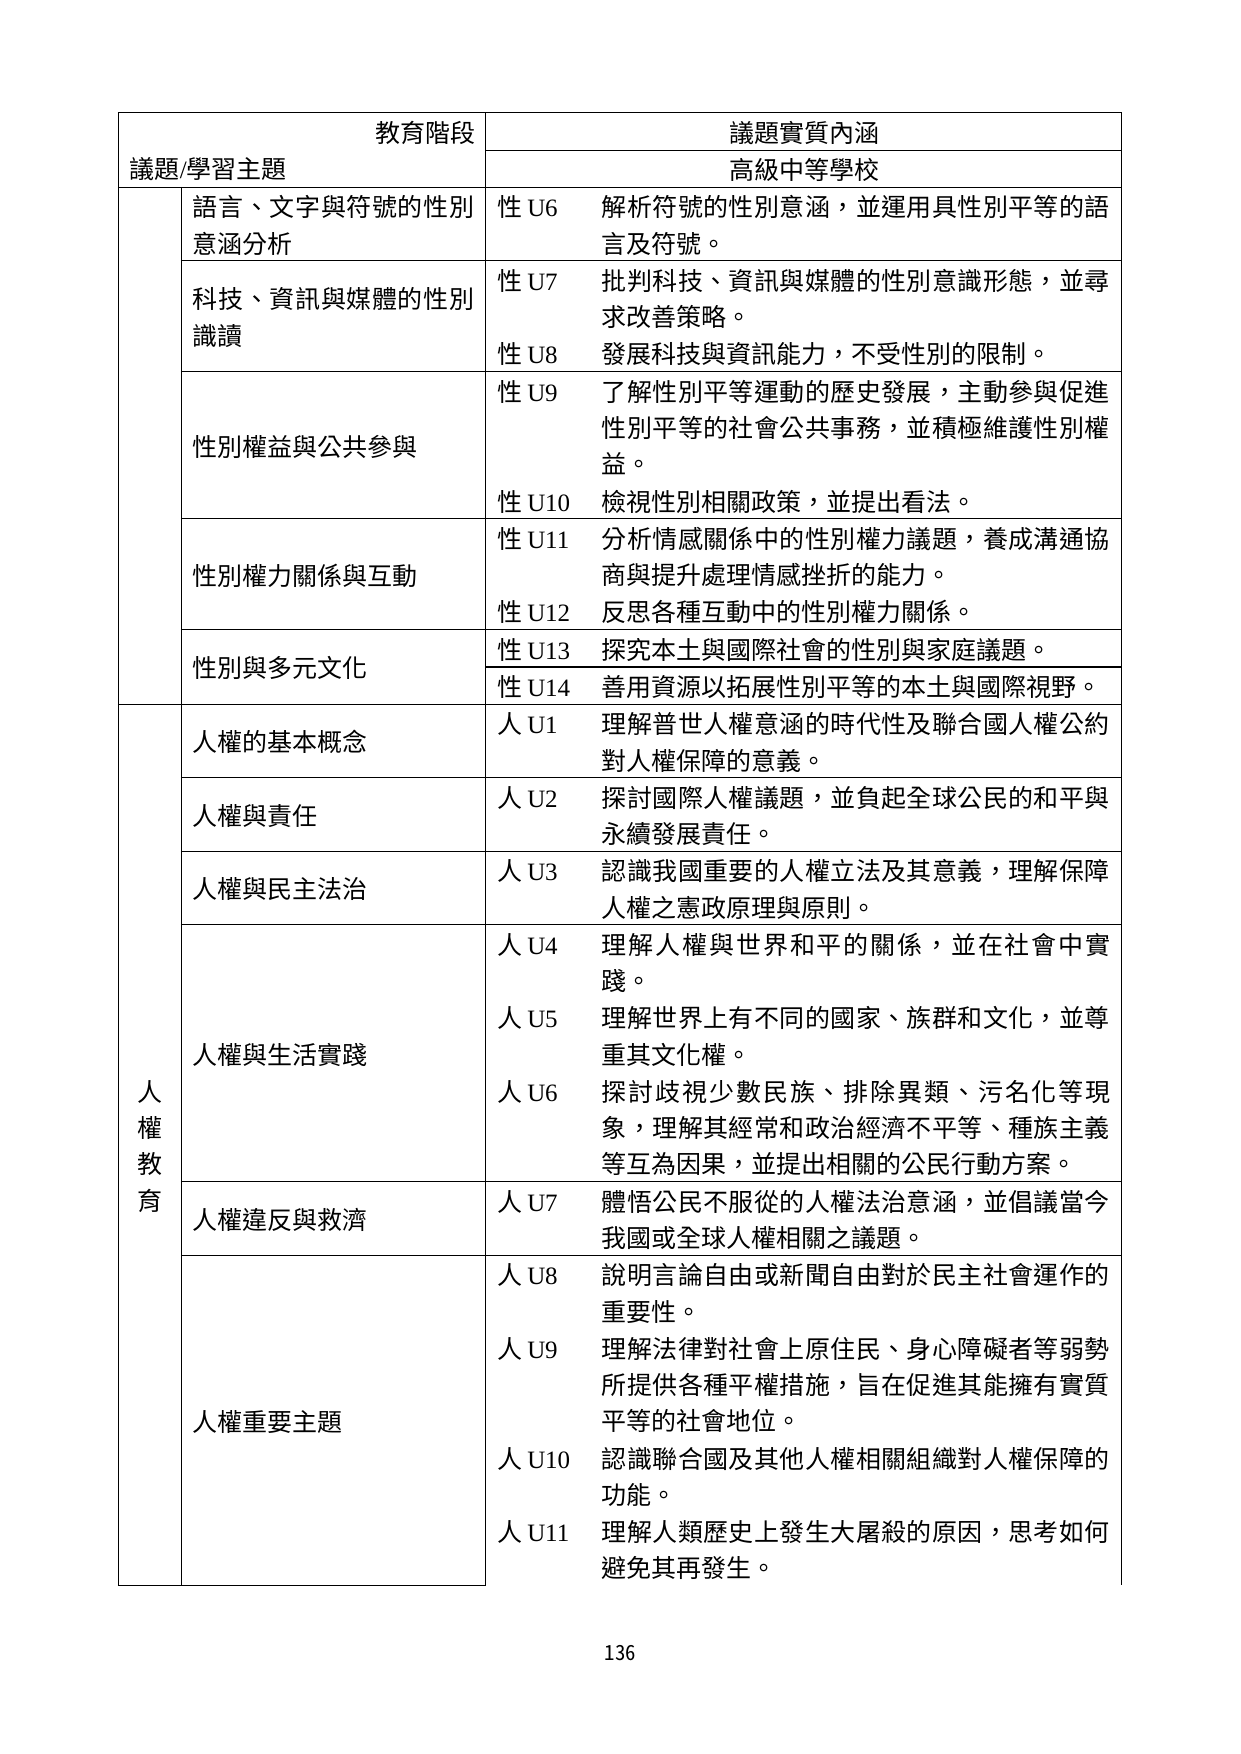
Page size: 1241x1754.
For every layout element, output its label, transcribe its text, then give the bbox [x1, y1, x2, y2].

table_cell 性U9 [486, 372, 590, 481]
table_cell 探究本土與國際社會的性別與家庭議題。 [590, 630, 1121, 666]
table_cell [119, 188, 181, 704]
table_cell 人U3 [486, 852, 590, 924]
table_cell 理解人類歷史上發生大屠殺的原因，思考如何避免其再發生。 [590, 1512, 1121, 1585]
table_cell 解析符號的性別意涵，並運用具性別平等的語言及符號。 [590, 188, 1121, 260]
table_cell 性U7 [486, 261, 590, 334]
table_cell 性別與多元文化 [182, 630, 485, 704]
table_cell 人U9 [486, 1328, 590, 1438]
table_cell 人U10 [486, 1438, 590, 1512]
table_cell 性U6 [486, 188, 590, 260]
table_header 議題實質內涵 [486, 113, 1121, 149]
table_cell 人U7 [486, 1182, 590, 1255]
table_cell 人權與民主法治 [182, 852, 485, 924]
table_cell 人權違反與救濟 [182, 1182, 485, 1255]
table_cell 發展科技與資訊能力，不受性別的限制。 [590, 334, 1121, 371]
table_cell 性U13 [486, 630, 590, 666]
table_cell 人U4 [486, 925, 590, 998]
table_cell 性別權益與公共參與 [182, 372, 485, 518]
table_cell 人U11 [486, 1512, 590, 1585]
table_cell 說明言論自由或新聞自由對於民主社會運作的重要性。 [590, 1256, 1121, 1328]
table_header 教育階段 議題/學習主題 [119, 113, 485, 187]
table_cell 人U5 [486, 998, 590, 1071]
table_cell 人權與責任 [182, 778, 485, 851]
table_cell 批判科技、資訊與媒體的性別意識形態，並尋求改善策略。 [590, 261, 1121, 334]
table_cell 性U14 [486, 668, 590, 704]
table_cell 語言、文字與符號的性別意涵分析 [182, 188, 485, 260]
table_cell 人U6 [486, 1071, 590, 1181]
table_cell 反思各種互動中的性別權力關係。 [590, 592, 1121, 629]
table_cell 分析情感關係中的性別權力議題，養成溝通協商與提升處理情感挫折的能力。 [590, 519, 1121, 592]
table_cell 理解人權與世界和平的關係，並在社會中實踐。 [590, 925, 1121, 998]
table_cell 認識我國重要的人權立法及其意義，理解保障人權之憲政原理與原則。 [590, 852, 1121, 924]
table_cell 檢視性別相關政策，並提出看法。 [590, 481, 1121, 518]
table_cell 了解性別平等運動的歷史發展，主動參與促進性別平等的社會公共事務，並積極維護性別權益。 [590, 372, 1121, 481]
table_cell 人權的基本概念 [182, 705, 485, 777]
table_cell 性別權力關係與互動 [182, 519, 485, 629]
table_cell 人權教育 [119, 705, 181, 1585]
table_cell 人U8 [486, 1256, 590, 1328]
table_cell 性U10 [486, 481, 590, 518]
table_cell 人權重要主題 [182, 1256, 485, 1585]
table_cell [486, 556, 590, 592]
table_cell 高級中等學校 [486, 151, 1121, 187]
table_cell 認識聯合國及其他人權相關組織對人權保障的功能。 [590, 1438, 1121, 1512]
table_cell 性U11 [486, 519, 590, 556]
table_cell 體悟公民不服從的人權法治意涵，並倡議當今我國或全球人權相關之議題。 [590, 1182, 1121, 1255]
table_cell 人U1 [486, 705, 590, 777]
table_cell 理解法律對社會上原住民、身心障礙者等弱勢所提供各種平權措施，旨在促進其能擁有實質平等的社會地位。 [590, 1328, 1121, 1438]
table_cell 善用資源以拓展性別平等的本土與國際視野。 [590, 668, 1121, 704]
table_cell 探討國際人權議題，並負起全球公民的和平與永續發展責任。 [590, 778, 1121, 851]
table_cell 理解世界上有不同的國家、族群和文化，並尊重其文化權。 [590, 998, 1121, 1071]
table_cell 科技、資訊與媒體的性別識讀 [182, 261, 485, 371]
table_cell 探討歧視少數民族、排除異類、污名化等現象，理解其經常和政治經濟不平等、種族主義等互為因果，並提出相關的公民行動方案。 [590, 1071, 1121, 1181]
table_cell 性U8 [486, 334, 590, 371]
table_cell 人權與生活實踐 [182, 925, 485, 1181]
table_cell 理解普世人權意涵的時代性及聯合國人權公約對人權保障的意義。 [590, 705, 1121, 777]
table_cell 人U2 [486, 778, 590, 851]
table_cell 性U12 [486, 592, 590, 629]
